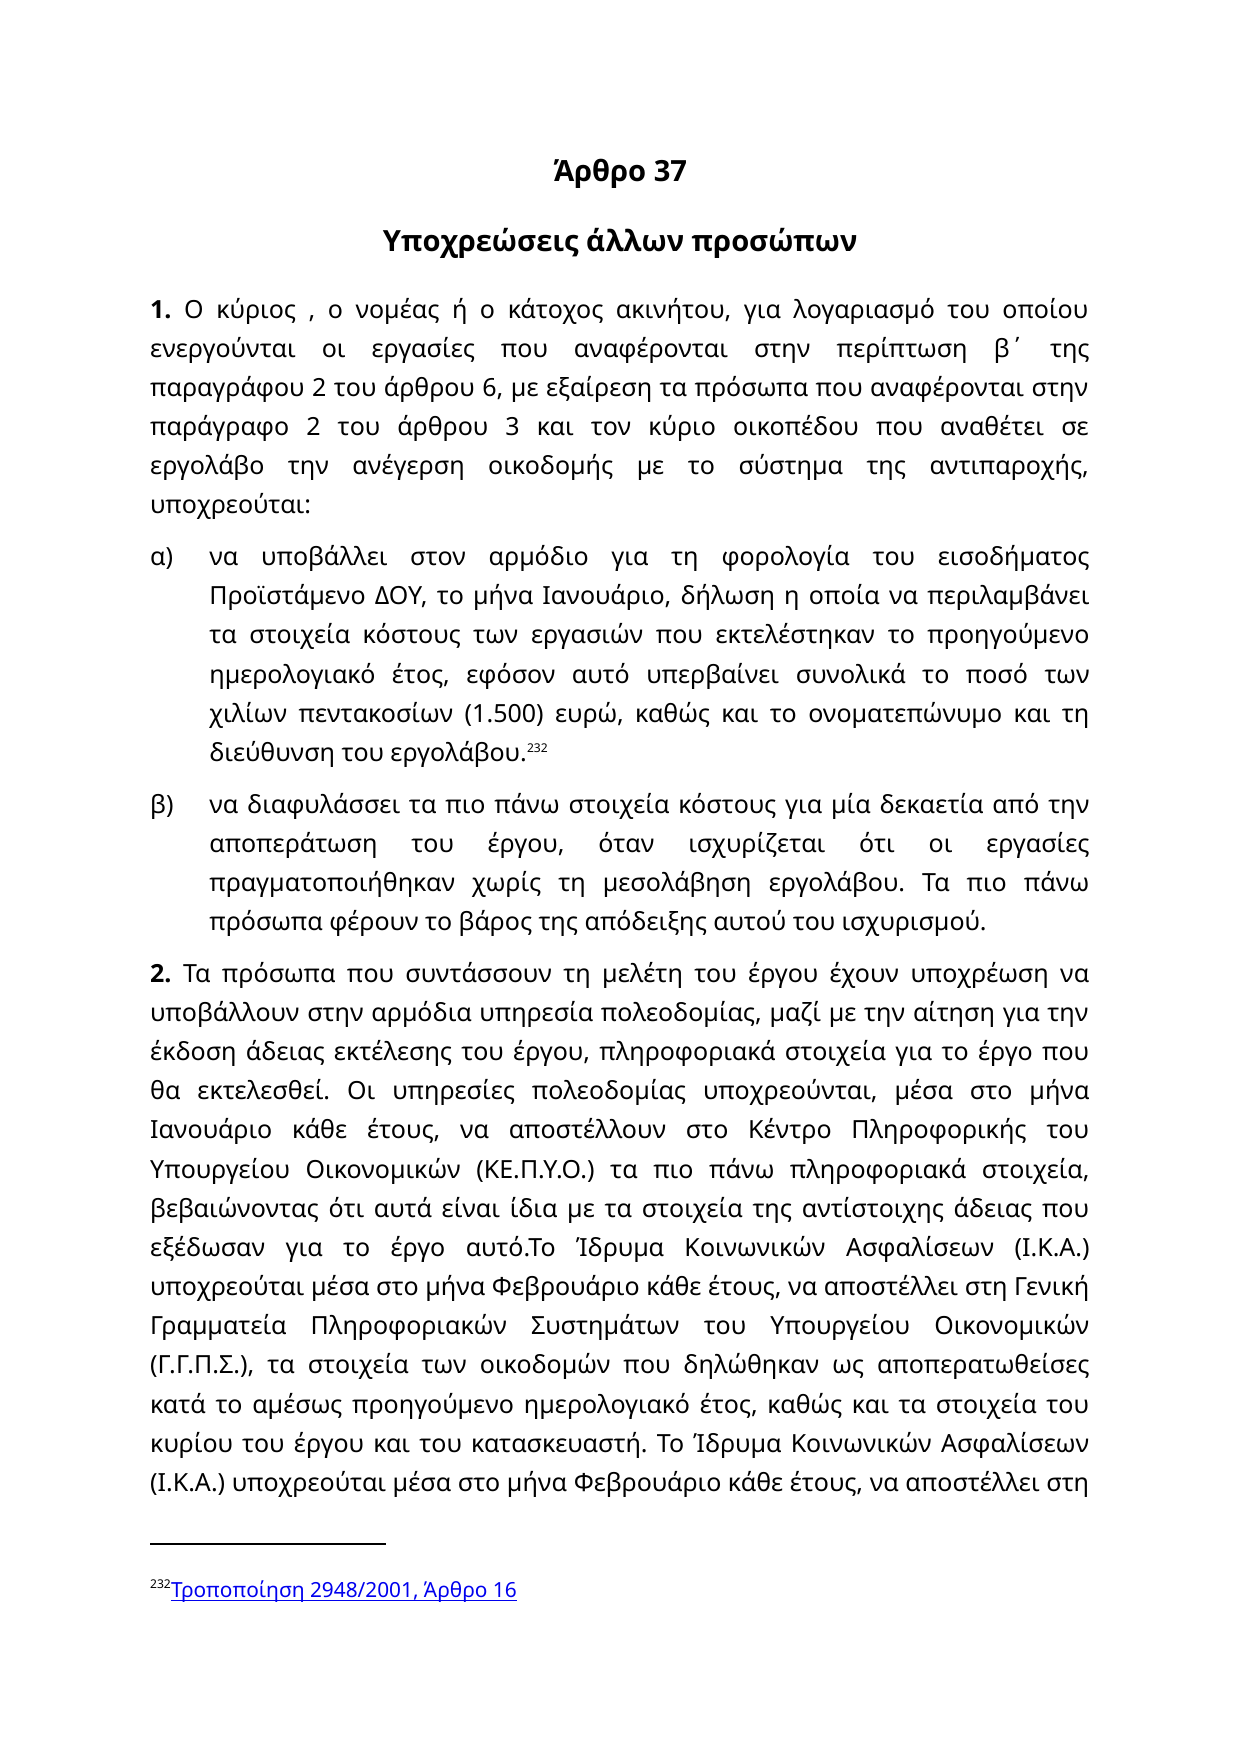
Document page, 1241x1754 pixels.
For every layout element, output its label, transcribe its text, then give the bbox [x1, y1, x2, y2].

text 2. Τα πρόσωπα που συντάσσουν τη μελέτη του έργου έχουν υποχρέωση να υποβάλλουν στην αρμόδια υπηρεσία πολεοδομίας, μαζί με την αίτηση για την έκδοση άδειας εκτέλεσης του έργου, πληροφοριακά στοιχεία για το έργο που θα εκτελεσθεί. Οι υπηρεσίες πολεοδομίας υποχρεούνται, μέσα στο μήνα Ιανουάριο κάθε έτους, να αποστέλλουν στο Κέντρο Πληροφορικής του Υπουργείου Οικονομικών (ΚΕ.Π.Υ.Ο.) τα πιο πάνω πληροφοριακά στοιχεία, βεβαιώνοντας ότι αυτά είναι ίδια με τα στοιχεία της αντίστοιχης άδειας που εξέδωσαν για το έργο αυτό.Το Ίδρυμα Κοινωνικών Ασφαλίσεων (Ι.Κ.Α.) υποχρεούται μέσα στο μήνα Φεβρουάριο κάθε έτους, να αποστέλλει στη Γενική Γραμματεία Πληροφοριακών Συστημάτων του Υπουργείου Οικονομικών (Γ.Γ.Π.Σ.), τα στοιχεία των οικοδομών που δηλώθηκαν ως αποπερατωθείσες κατά το αμέσως προηγούμενο ημερολογιακό έτος, καθώς και τα στοιχεία του κυρίου του έργου και του κατασκευαστή. Το Ίδρυμα Κοινωνικών Ασφαλίσεων (Ι.Κ.Α.) υποχρεούται μέσα στο μήνα Φεβρουάριο κάθε έτους, να αποστέλλει στη [150, 955, 1090, 1499]
text Τροποποίηση 2948/2001, Άρθρο 16 [150, 1576, 1090, 1604]
list α) να υποβάλλει στον αρμόδιο για τη φορολογία του εισοδήματος Προϊστάμενο ΔΟΥ, το μήνα Ιανουάριο, δήλωση η οποία να περιλαμβάνει τα στοιχεία κόστους των εργασιών που εκτελέστηκαν το προηγούμενο ημερολογιακό έτος, εφόσον αυτό υπερβαίνει συνολικά το ποσό των χιλίων πεντακοσίων (1.500) ευρώ, καθώς και το ονοματεπώνυμο και τη διεύθυνση του εργολάβου. [150, 539, 1090, 769]
subtitle Υποχρεώσεις άλλων προσώπων [150, 221, 1090, 260]
text 1. Ο κύριος , ο νομέας ή ο κάτοχος ακινήτου, για λογαριασμό του οποίου ενεργούνται οι εργασίες που αναφέρονται στην περίπτωση β΄ της παραγράφου 2 του άρθρου 6, με εξαίρεση τα πρόσωπα που αναφέρονται στην παράγραφο 2 του άρθρου 3 και τον κύριο οικοπέδου που αναθέτει σε εργολάβο την ανέγερση οικοδομής με το σύστημα της αντιπαροχής, υποχρεούται: [150, 291, 1090, 521]
list β) να διαφυλάσσει τα πιο πάνω στοιχεία κόστους για μία δεκαετία από την αποπεράτωση του έργου, όταν ισχυρίζεται ότι οι εργασίες πραγματοποιήθηκαν χωρίς τη μεσολάβηση εργολάβου. Τα πιο πάνω πρόσωπα φέρουν το βάρος της απόδειξης αυτού του ισχυρισμού. [150, 786, 1090, 938]
subtitle Άρθρο 37 [150, 150, 1090, 190]
